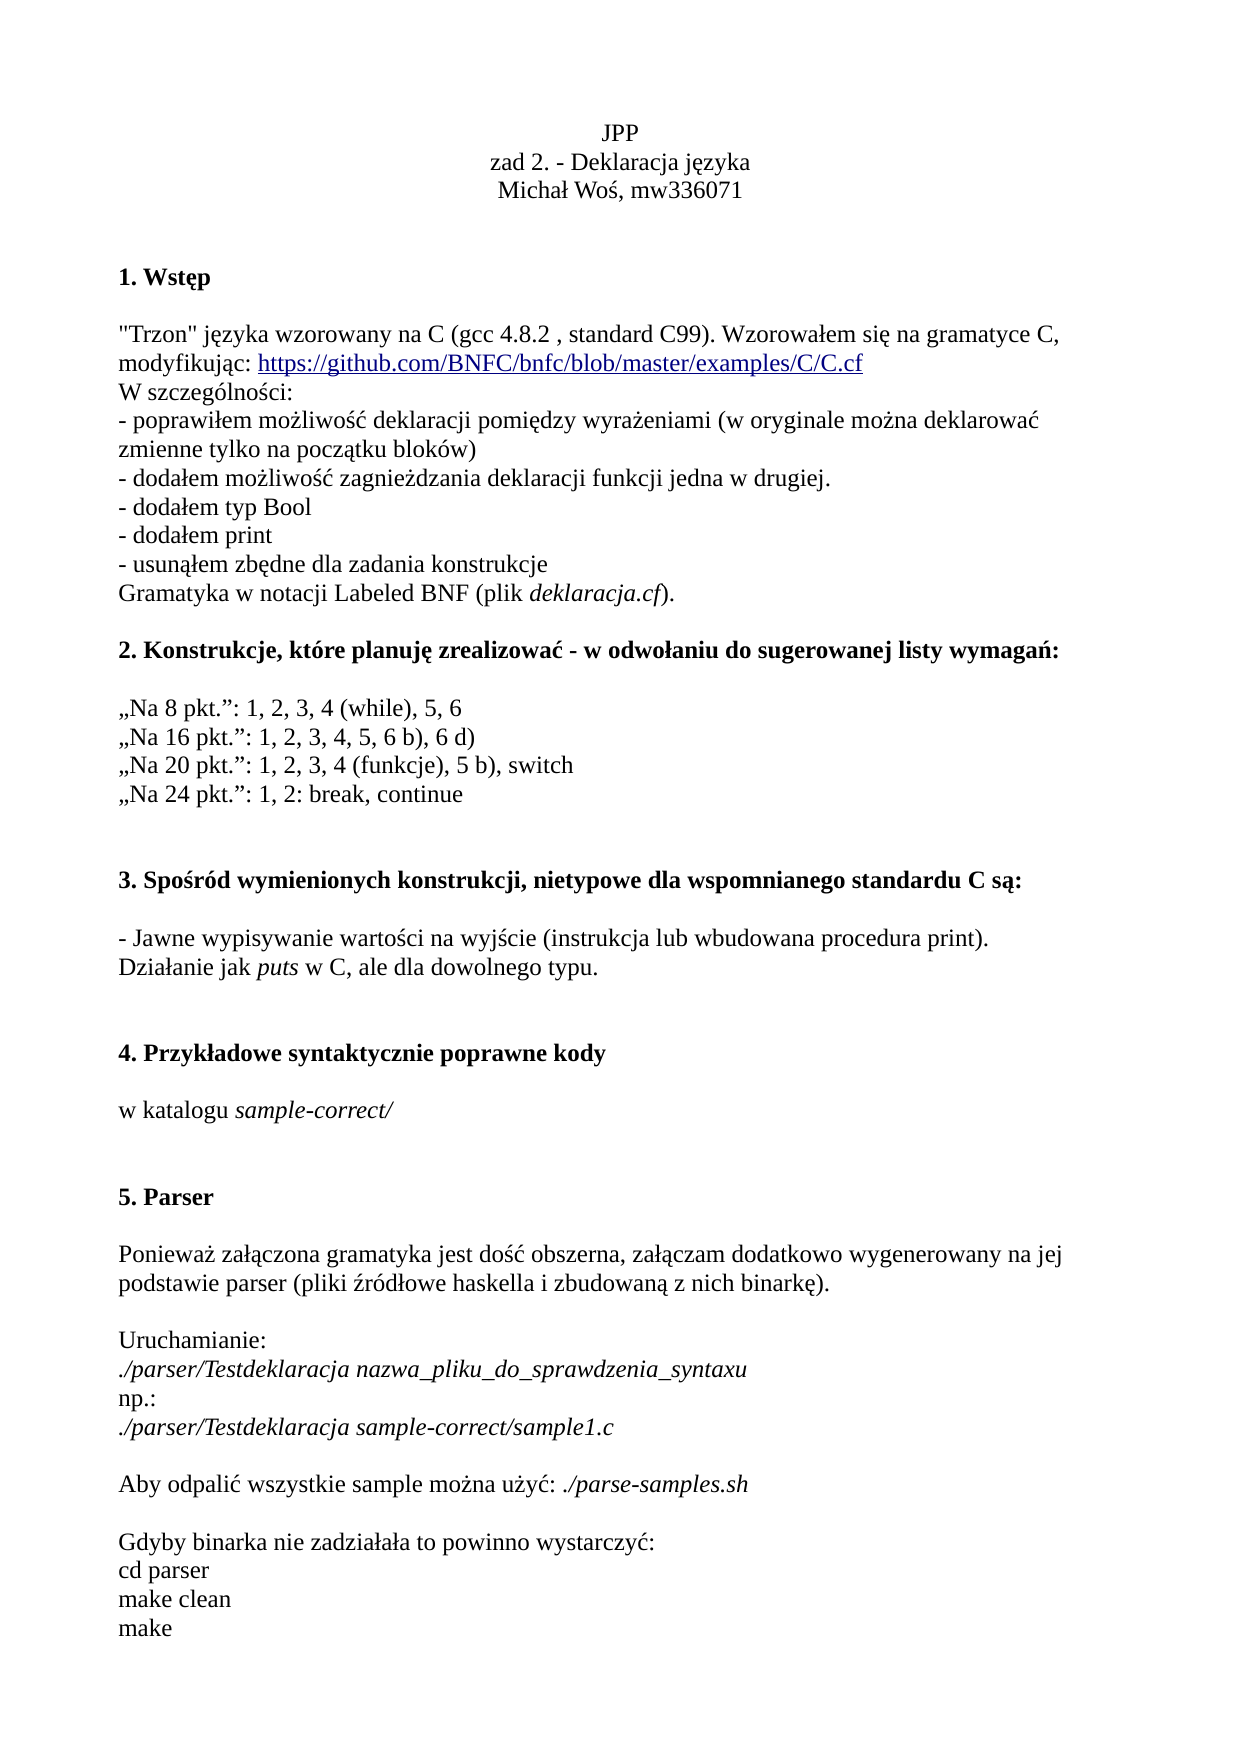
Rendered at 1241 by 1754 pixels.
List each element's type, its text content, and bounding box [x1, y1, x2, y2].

text Gdyby binarka nie zadziałała to powinno wystarczyć: [118, 1527, 1122, 1556]
text - poprawiłem możliwość deklaracji pomiędzy wyrażeniami (w oryginale można deklarować zmienne tylko na początku bloków) [118, 406, 1122, 463]
text 2. Konstrukcje, które planuję zrealizować - w odwołaniu do sugerowanej listy wymagań: [118, 636, 1122, 664]
text JPP [118, 118, 1122, 147]
text ./parser/Testdeklaracja nazwa_pliku_do_sprawdzenia_syntaxu [118, 1354, 1122, 1383]
text - Jawne wypisywanie wartości na wyjście (instrukcja lub wbudowana procedura print). [118, 923, 1122, 952]
text 3. Spośród wymienionych konstrukcji, nietypowe dla wspomnianego standardu C są: [118, 866, 1122, 894]
text - usunąłem zbędne dla zadania konstrukcje [118, 549, 1122, 578]
text make [118, 1613, 1122, 1642]
text w katalogu sample-correct/ [118, 1096, 1122, 1124]
text cd parser [118, 1556, 1122, 1584]
text 1. Wstęp [118, 262, 1122, 291]
text W szczególności: [118, 377, 1122, 406]
text np.: [118, 1383, 1122, 1412]
text ./parser/Testdeklaracja sample-correct/sample1.c [118, 1412, 1122, 1441]
text make clean [118, 1584, 1122, 1613]
text zad 2. - Deklaracja języka [118, 147, 1122, 176]
text „Na 24 pkt.”: 1, 2: break, continue [118, 779, 1122, 808]
text „Na 8 pkt.”: 1, 2, 3, 4 (while), 5, 6 [118, 693, 1122, 722]
text - dodałem print [118, 521, 1122, 549]
text „Na 16 pkt.”: 1, 2, 3, 4, 5, 6 b), 6 d) [118, 722, 1122, 751]
text „Na 20 pkt.”: 1, 2, 3, 4 (funkcje), 5 b), switch [118, 751, 1122, 779]
text 5. Parser [118, 1182, 1122, 1211]
text - dodałem typ Bool [118, 492, 1122, 521]
text Ponieważ załączona gramatyka jest dość obszerna, załączam dodatkowo wygenerowany na jej podstawie parser (pliki źródłowe haskella i zbudowaną z nich binarkę). [118, 1239, 1122, 1297]
text Michał Woś, mw336071 [118, 176, 1122, 204]
text 4. Przykładowe syntaktycznie poprawne kody [118, 1038, 1122, 1067]
text "Trzon" języka wzorowany na C (gcc 4.8.2 , standard C99). Wzorowałem się na gramatyce C, modyfikując: https://github.com/BNFC/bnfc/blob/master/examples/C/C.cf [118, 319, 1122, 377]
text Działanie jak puts w C, ale dla dowolnego typu. [118, 952, 1122, 981]
text - dodałem możliwość zagnieżdzania deklaracji funkcji jedna w drugiej. [118, 463, 1122, 492]
text Gramatyka w notacji Labeled BNF (plik deklaracja.cf). [118, 578, 1122, 607]
text Uruchamianie: [118, 1326, 1122, 1354]
text Aby odpalić wszystkie sample można użyć: ./parse-samples.sh [118, 1469, 1122, 1498]
